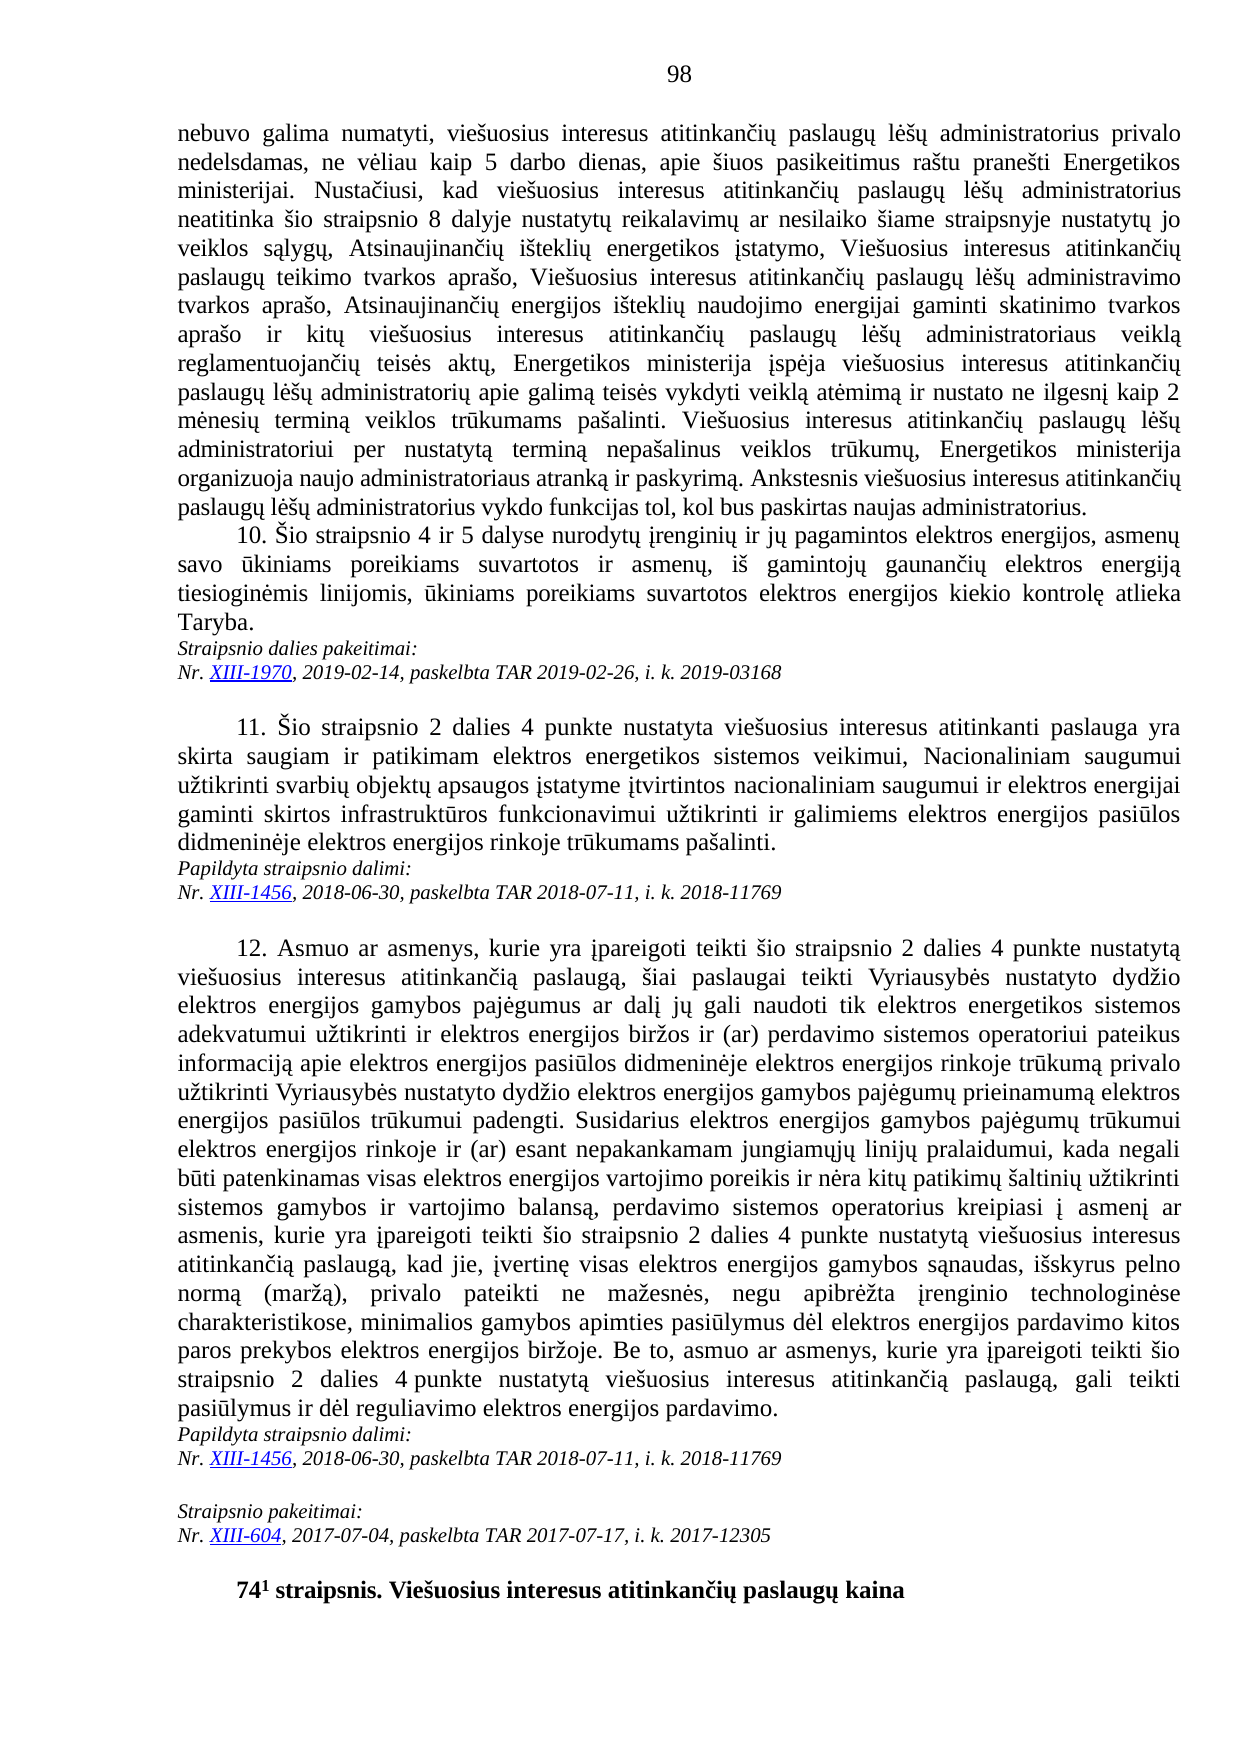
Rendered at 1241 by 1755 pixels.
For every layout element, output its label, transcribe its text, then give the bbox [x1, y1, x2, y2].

text Nr. XIII-1456, 2018-06-30, paskelbta TAR 2018-07-11, i. k. 2018-11769 [177, 1446, 1181, 1470]
text Nr. XIII-1456, 2018-06-30, paskelbta TAR 2018-07-11, i. k. 2018-11769 [177, 880, 1181, 904]
text 12. Asmuo ar asmenys, kurie yra įpareigoti teikti šio straipsnio 2 dalies 4 punkte nustatytą viešuosius interesus atitinkančią paslaugą, šiai paslaugai teikti Vyriausybės nustatyto dydžio elektros energijos gamybos pajėgumus ar dalį jų gali naudoti tik elektros energetikos sistemos adekvatumui užtikrinti ir elektros energijos biržos ir (ar) perdavimo sistemos operatoriui pateikus informaciją apie elektros energijos pasiūlos didmeninėje elektros energijos rinkoje trūkumą privalo užtikrinti Vyriausybės nustatyto dydžio elektros energijos gamybos pajėgumų prieinamumą elektros energijos pasiūlos trūkumui padengti. Susidarius elektros energijos gamybos pajėgumų trūkumui elektros energijos rinkoje ir (ar) esant nepakankamam jungiamųjų linijų pralaidumui, kada negali būti patenkinamas visas elektros energijos vartojimo poreikis ir nėra kitų patikimų šaltinių užtikrinti sistemos gamybos ir vartojimo balansą, perdavimo sistemos operatorius kreipiasi į asmenį ar asmenis, kurie yra įpareigoti teikti šio straipsnio 2 dalies 4 punkte nustatytą viešuosius interesus atitinkančią paslaugą, kad jie, įvertinę visas elektros energijos gamybos sąnaudas, išskyrus pelno normą (maržą), privalo pateikti ne mažesnės, negu apibrėžta įrenginio technologinėse charakteristikose, minimalios gamybos apimties pasiūlymus dėl elektros energijos pardavimo kitos paros prekybos elektros energijos biržoje. Be to, asmuo ar asmenys, kurie yra įpareigoti teikti šio straipsnio 2 dalies 4 punkte nustatytą viešuosius interesus atitinkančią paslaugą, gali teikti pasiūlymus ir dėl reguliavimo elektros energijos pardavimo. [177, 933, 1181, 1422]
text Straipsnio pakeitimai: [177, 1499, 1181, 1523]
text 10. Šio straipsnio 4 ir 5 dalyse nurodytų įrenginių ir jų pagamintos elektros energijos, asmenų savo ūkiniams poreikiams suvartotos ir asmenų, iš gamintojų gaunančių elektros energiją tiesioginėmis linijomis, ūkiniams poreikiams suvartotos elektros energijos kiekio kontrolę atlieka Taryba. [177, 521, 1181, 636]
text 741 straipsnis. Viešuosius interesus atitinkančių paslaugų kaina [177, 1576, 1181, 1604]
text 11. Šio straipsnio 2 dalies 4 punkte nustatyta viešuosius interesus atitinkanti paslauga yra skirta saugiam ir patikimam elektros energetikos sistemos veikimui, Nacionaliniam saugumui užtikrinti svarbių objektų apsaugos įstatyme įtvirtintos nacionaliniam saugumui ir elektros energijai gaminti skirtos infrastruktūros funkcionavimui užtikrinti ir galimiems elektros energijos pasiūlos didmeninėje elektros energijos rinkoje trūkumams pašalinti. [177, 712, 1181, 856]
text nebuvo galima numatyti, viešuosius interesus atitinkančių paslaugų lėšų administratorius privalo nedelsdamas, ne vėliau kaip 5 darbo dienas, apie šiuos pasikeitimus raštu pranešti Energetikos ministerijai. Nustačiusi, kad viešuosius interesus atitinkančių paslaugų lėšų administratorius neatitinka šio straipsnio 8 dalyje nustatytų reikalavimų ar nesilaiko šiame straipsnyje nustatytų jo veiklos sąlygų, Atsinaujinančių išteklių energetikos įstatymo, Viešuosius interesus atitinkančių paslaugų teikimo tvarkos aprašo, Viešuosius interesus atitinkančių paslaugų lėšų administravimo tvarkos aprašo, Atsinaujinančių energijos išteklių naudojimo energijai gaminti skatinimo tvarkos aprašo ir kitų viešuosius interesus atitinkančių paslaugų lėšų administratoriaus veiklą reglamentuojančių teisės aktų, Energetikos ministerija įspėja viešuosius interesus atitinkančių paslaugų lėšų administratorių apie galimą teisės vykdyti veiklą atėmimą ir nustato ne ilgesnį kaip 2 mėnesių terminą veiklos trūkumams pašalinti. Viešuosius interesus atitinkančių paslaugų lėšų administratoriui per nustatytą terminą nepašalinus veiklos trūkumų, Energetikos ministerija organizuoja naujo administratoriaus atranką ir paskyrimą. Ankstesnis viešuosius interesus atitinkančių paslaugų lėšų administratorius vykdo funkcijas tol, kol bus paskirtas naujas administratorius. [177, 118, 1181, 521]
text Papildyta straipsnio dalimi: [177, 856, 1181, 880]
text Nr. XIII-604, 2017-07-04, paskelbta TAR 2017-07-17, i. k. 2017-12305 [177, 1523, 1181, 1547]
text Nr. XIII-1970, 2019-02-14, paskelbta TAR 2019-02-26, i. k. 2019-03168 [177, 660, 1181, 684]
text Papildyta straipsnio dalimi: [177, 1422, 1181, 1446]
text Straipsnio dalies pakeitimai: [177, 636, 1181, 660]
